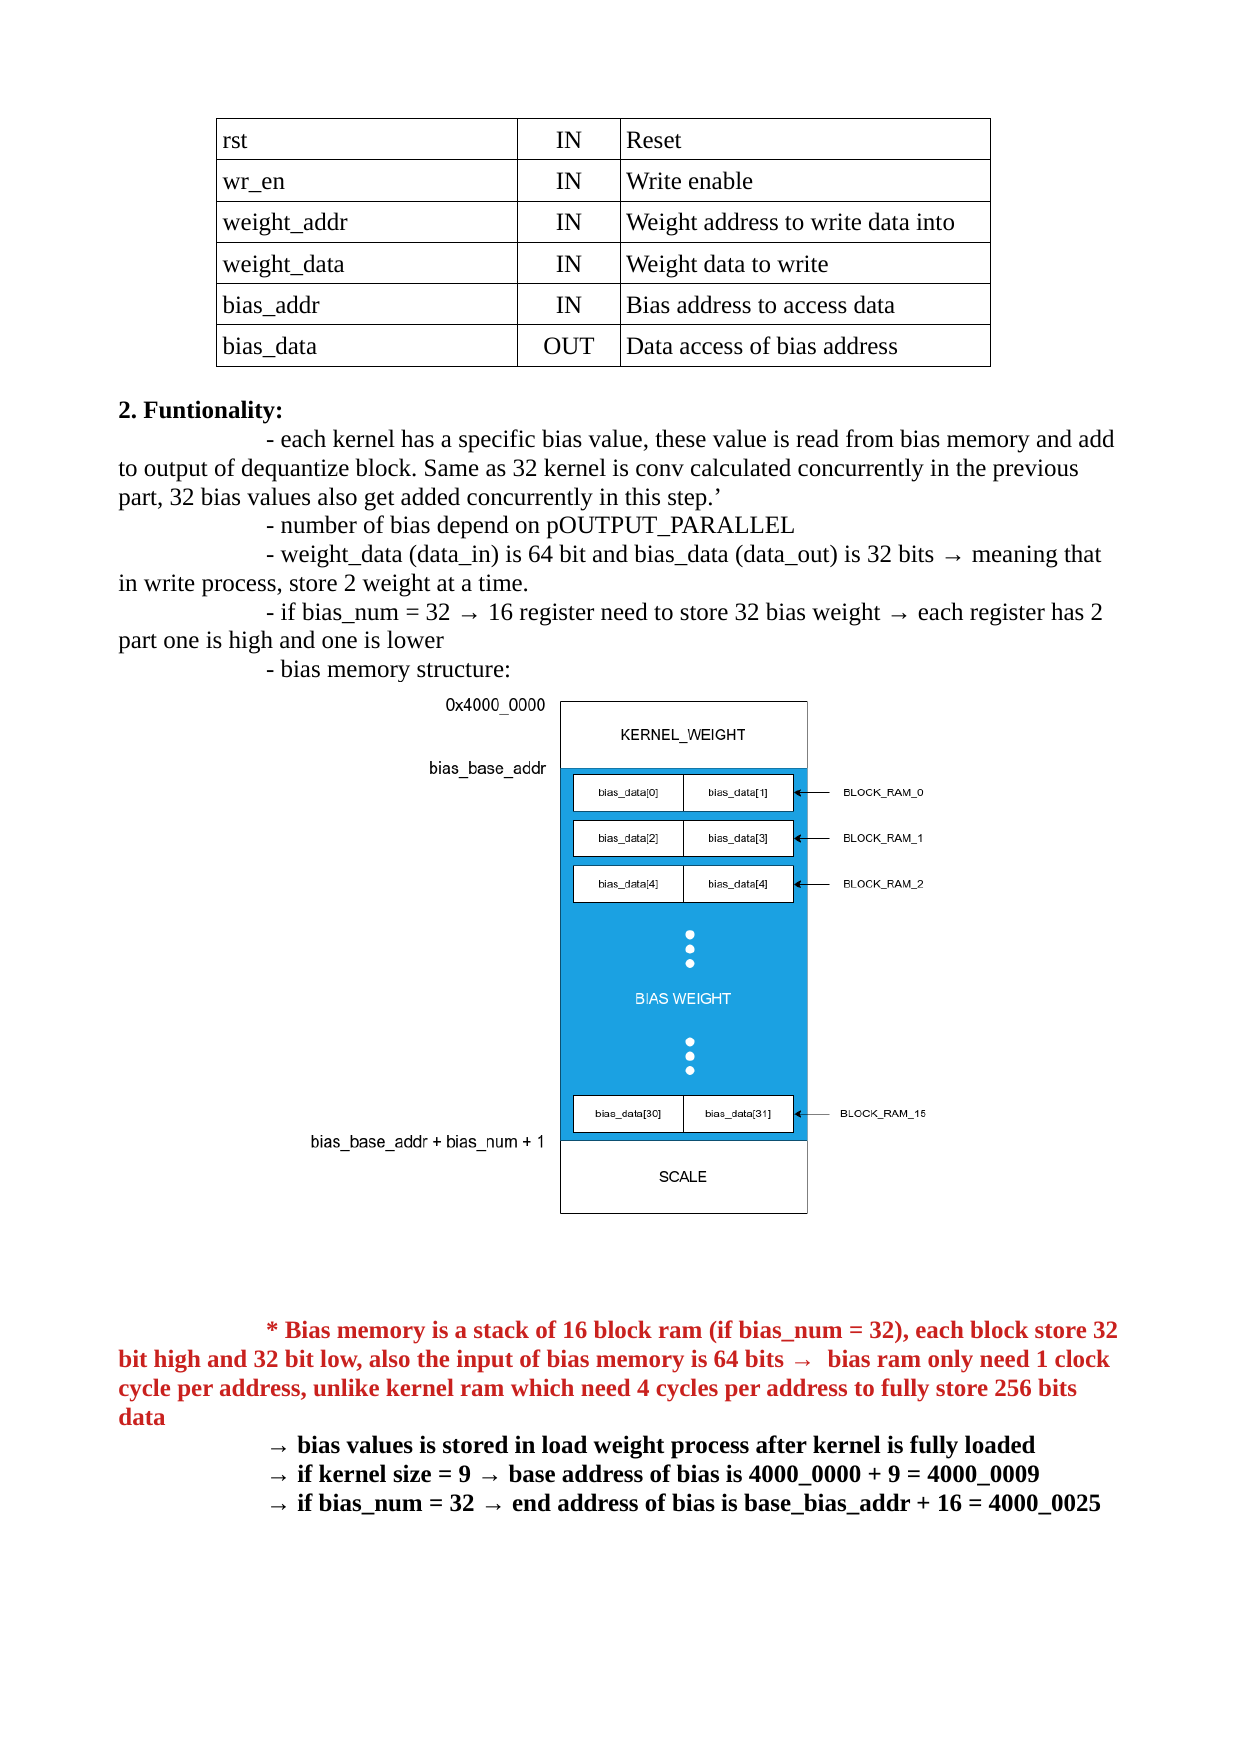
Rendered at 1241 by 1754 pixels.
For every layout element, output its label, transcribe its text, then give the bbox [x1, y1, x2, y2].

text → if kernel size = 9 → base address of bias is 4000_0000 + 9 = 4000_0009 [118, 1459, 1122, 1488]
table_cell bias_addr [217, 284, 517, 324]
table_cell IN [518, 160, 620, 201]
table_cell IN [518, 119, 620, 159]
table_cell OUT [518, 325, 620, 366]
text 2. Funtionality: [118, 395, 1122, 424]
table_cell bias_data [217, 325, 517, 366]
table_cell Bias address to access data [621, 284, 990, 324]
text → bias values is stored in load weight process after kernel is fully loaded [118, 1430, 1122, 1459]
text - if bias_num = 32 → 16 register need to store 32 bias weight → each register has 2 part one is high and one is lower [118, 597, 1122, 654]
table_cell IN [518, 202, 620, 242]
text - number of bias depend on pOUTPUT_PARALLEL [118, 510, 1122, 539]
text - bias memory structure: [118, 654, 1122, 683]
table_cell rst [217, 119, 517, 159]
table_cell weight_data [217, 243, 517, 283]
text - each kernel has a specific bias value, these value is read from bias memory and add to output of dequantize block. Same as 32 kernel is conv calculated concurrently in the previous part, 32 bias values also get added concurrently in this step.’ [118, 424, 1122, 510]
table_cell weight_addr [217, 202, 517, 242]
picture [295, 682, 945, 1223]
table_cell wr_en [217, 160, 517, 201]
table_cell Write enable [621, 160, 990, 201]
table_cell Weight data to write [621, 243, 990, 283]
table_cell Data access of bias address [621, 325, 990, 366]
text - weight_data (data_in) is 64 bit and bias_data (data_out) is 32 bits → meaning that in write process, store 2 weight at a time. [118, 539, 1122, 597]
table_cell Reset [621, 119, 990, 159]
text → if bias_num = 32 → end address of bias is base_bias_addr + 16 = 4000_0025 [118, 1488, 1122, 1517]
table_cell IN [518, 243, 620, 283]
table_cell IN [518, 284, 620, 324]
table_cell Weight address to write data into [621, 202, 990, 242]
text * Bias memory is a stack of 16 block ram (if bias_num = 32), each block store 32 bit high and 32 bit low, also the input of bias memory is 64 bits → bias ram only need 1 clock cycle per address, unlike kernel ram which need 4 cycles per address to fully store 256 bits data [118, 1315, 1122, 1430]
